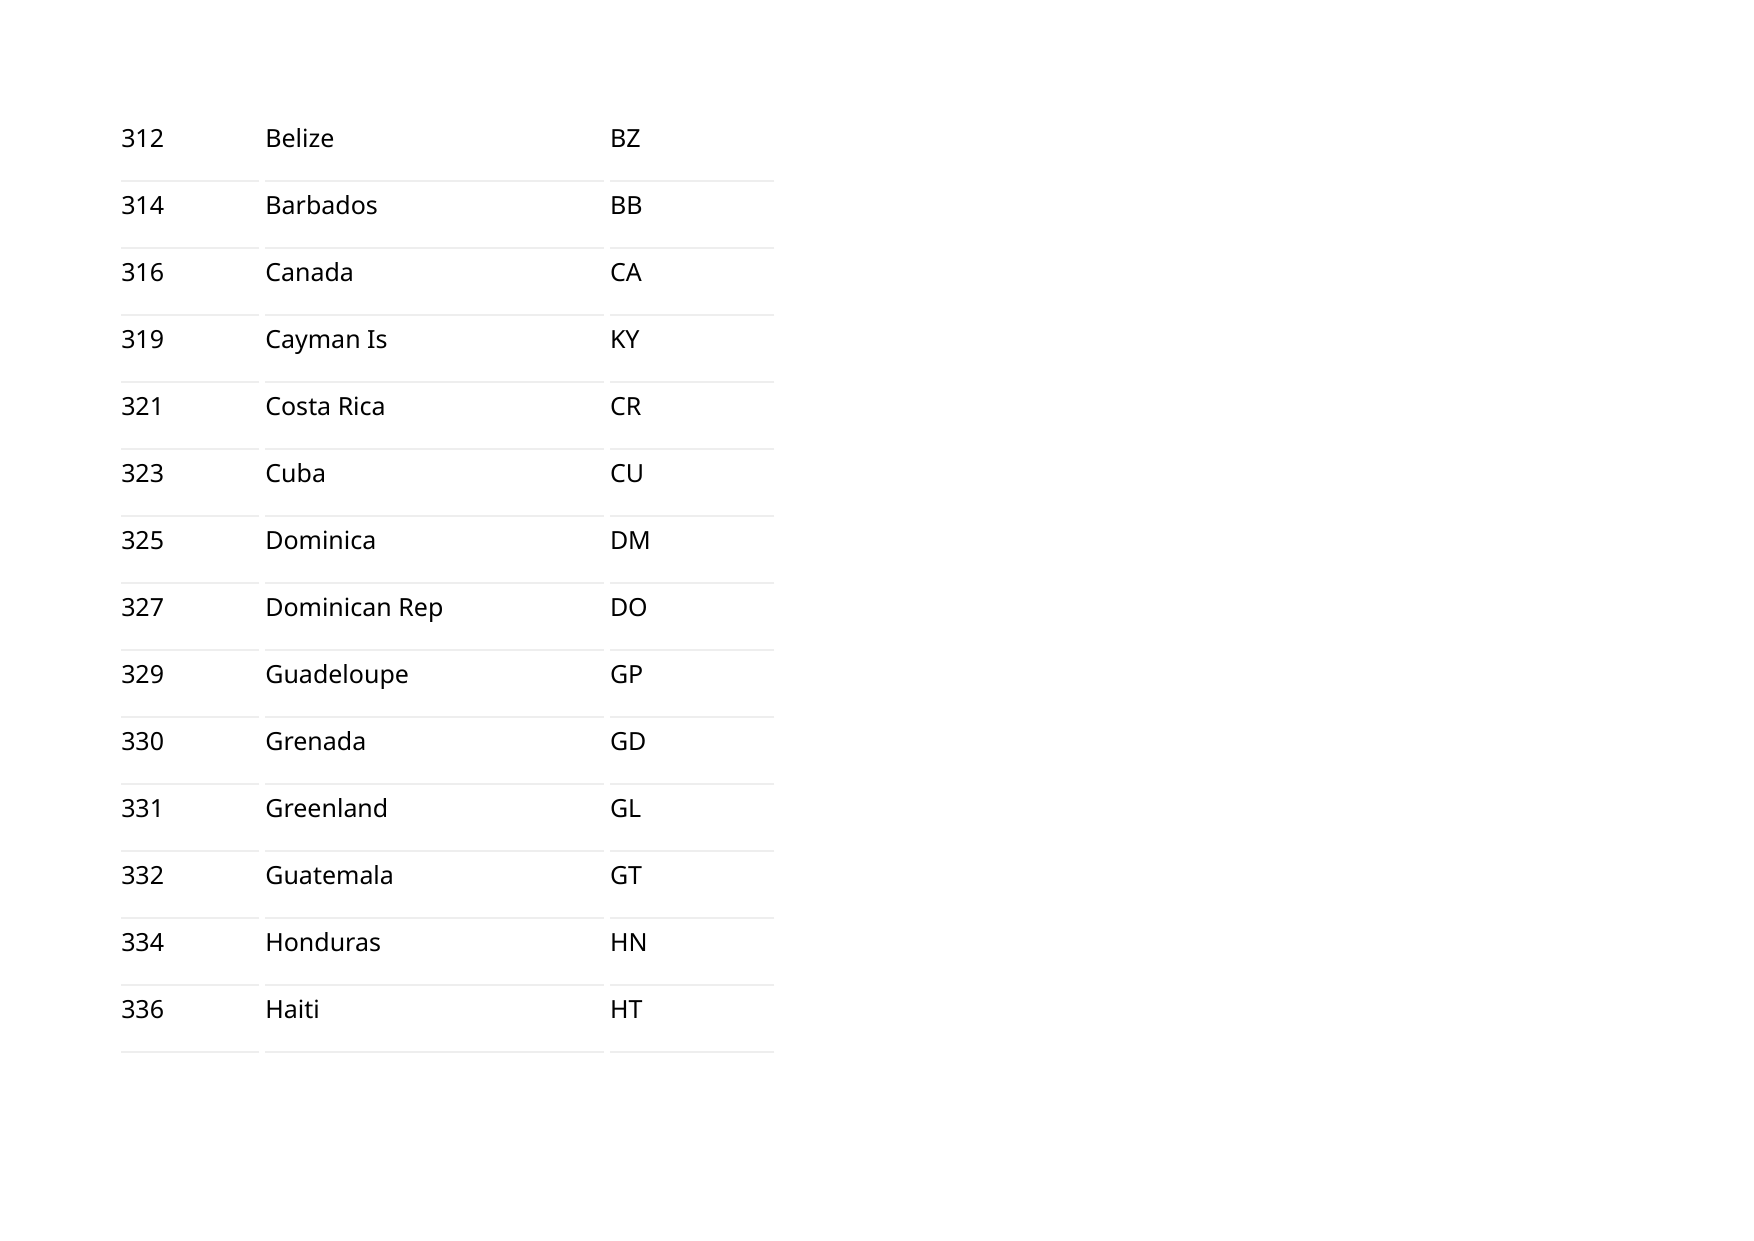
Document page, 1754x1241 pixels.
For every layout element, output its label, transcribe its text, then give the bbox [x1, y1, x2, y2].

table_cell GT [607, 855, 777, 922]
table_cell GP [607, 654, 777, 721]
table_cell 319 [118, 319, 262, 386]
table_cell GL [607, 788, 777, 855]
table_cell 325 [118, 520, 262, 587]
table_cell 336 [118, 989, 262, 1056]
table_cell Honduras [262, 922, 607, 989]
table_cell 323 [118, 453, 262, 520]
table_cell Haiti [262, 989, 607, 1056]
table_cell CU [607, 453, 777, 520]
table_cell 334 [118, 922, 262, 989]
table_cell 329 [118, 654, 262, 721]
table_cell Barbados [262, 185, 607, 252]
table_cell Guatemala [262, 855, 607, 922]
table_cell BZ [607, 118, 777, 185]
table_cell 314 [118, 185, 262, 252]
table_cell Dominica [262, 520, 607, 587]
table_cell BB [607, 185, 777, 252]
table_cell KY [607, 319, 777, 386]
table_cell Cayman Is [262, 319, 607, 386]
table_cell 316 [118, 252, 262, 319]
table_cell DO [607, 587, 777, 654]
table_cell HT [607, 989, 777, 1056]
table_cell Dominican Rep [262, 587, 607, 654]
table_cell 331 [118, 788, 262, 855]
table_cell 330 [118, 721, 262, 788]
table_cell CA [607, 252, 777, 319]
table_cell HN [607, 922, 777, 989]
table_cell Guadeloupe [262, 654, 607, 721]
table_cell Greenland [262, 788, 607, 855]
table_cell 332 [118, 855, 262, 922]
table_cell DM [607, 520, 777, 587]
table_cell Belize [262, 118, 607, 185]
table_cell 327 [118, 587, 262, 654]
table_cell Costa Rica [262, 386, 607, 453]
table_cell Cuba [262, 453, 607, 520]
table_cell 321 [118, 386, 262, 453]
table_cell 312 [118, 118, 262, 185]
table_cell CR [607, 386, 777, 453]
table_cell GD [607, 721, 777, 788]
table_cell Canada [262, 252, 607, 319]
table_cell Grenada [262, 721, 607, 788]
